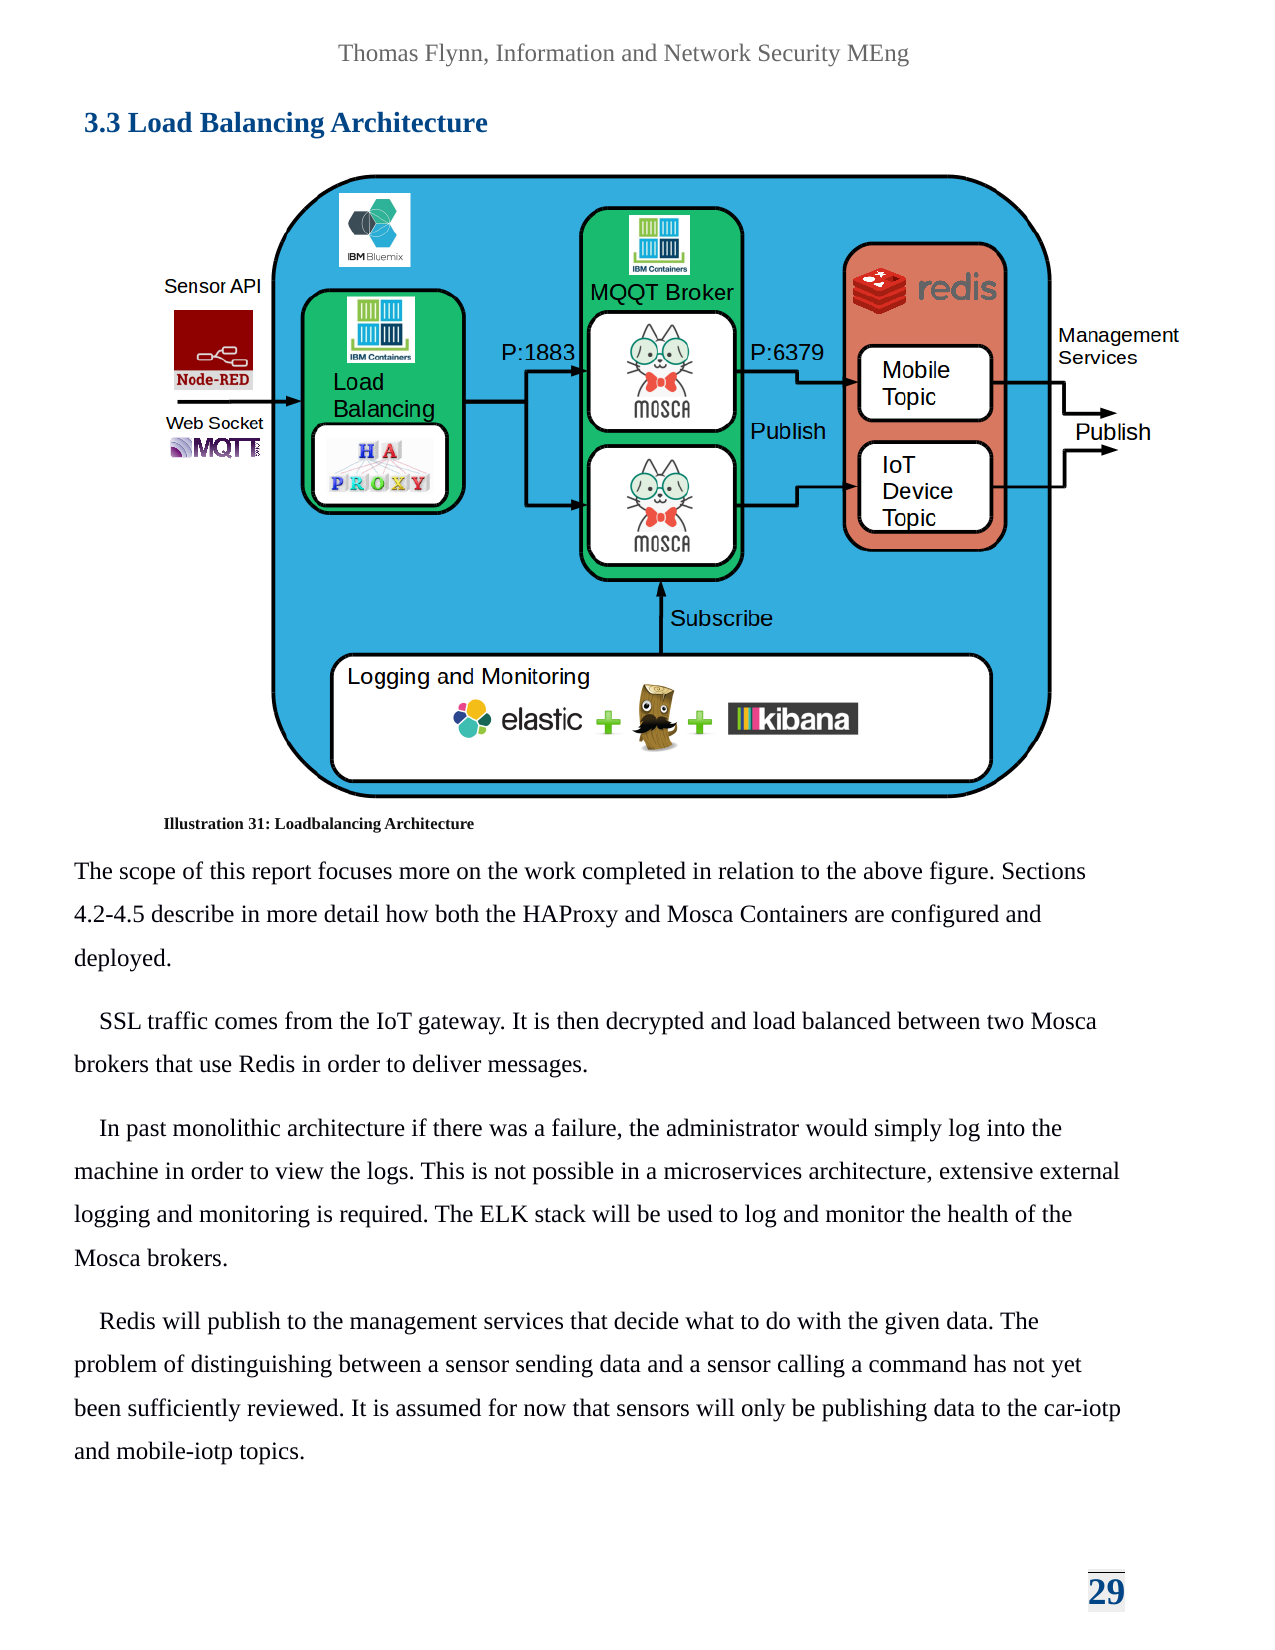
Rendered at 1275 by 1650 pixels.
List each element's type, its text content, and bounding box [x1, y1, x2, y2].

subtitle 3.3 Load Balancing Architecture [81, 105, 1125, 138]
text Redis will publish to the management services that decide what to do with the given data. The problem of distinguishing between a sensor sending data and a sensor calling a command has not yet been sufficiently reviewed. It is assumed for now that sensors will only be publishing data to the car-iotp and mobile-iotp topics. [74, 1306, 1125, 1464]
text Illustration 31: Loadbalancing Architecture [163, 811, 1189, 833]
text In past monolithic architecture if there was a failure, the administrator would simply log into the machine in order to view the logs. This is not possible in a microservices architecture, extensive external logging and monitoring is required. The ELK stack will be used to log and monitor the health of the Mosca brokers. [74, 1113, 1125, 1271]
picture [163, 169, 1182, 805]
text The scope of this report focuses more on the work completed in relation to the above figure. Sections 4.2-4.5 describe in more detail how both the HAProxy and Mosca Containers are configured and deployed. [74, 856, 1125, 971]
text SSL traffic comes from the IoT gateway. It is then decrypted and load balanced between two Mosca brokers that use Redis in order to deliver messages. [74, 1006, 1125, 1078]
